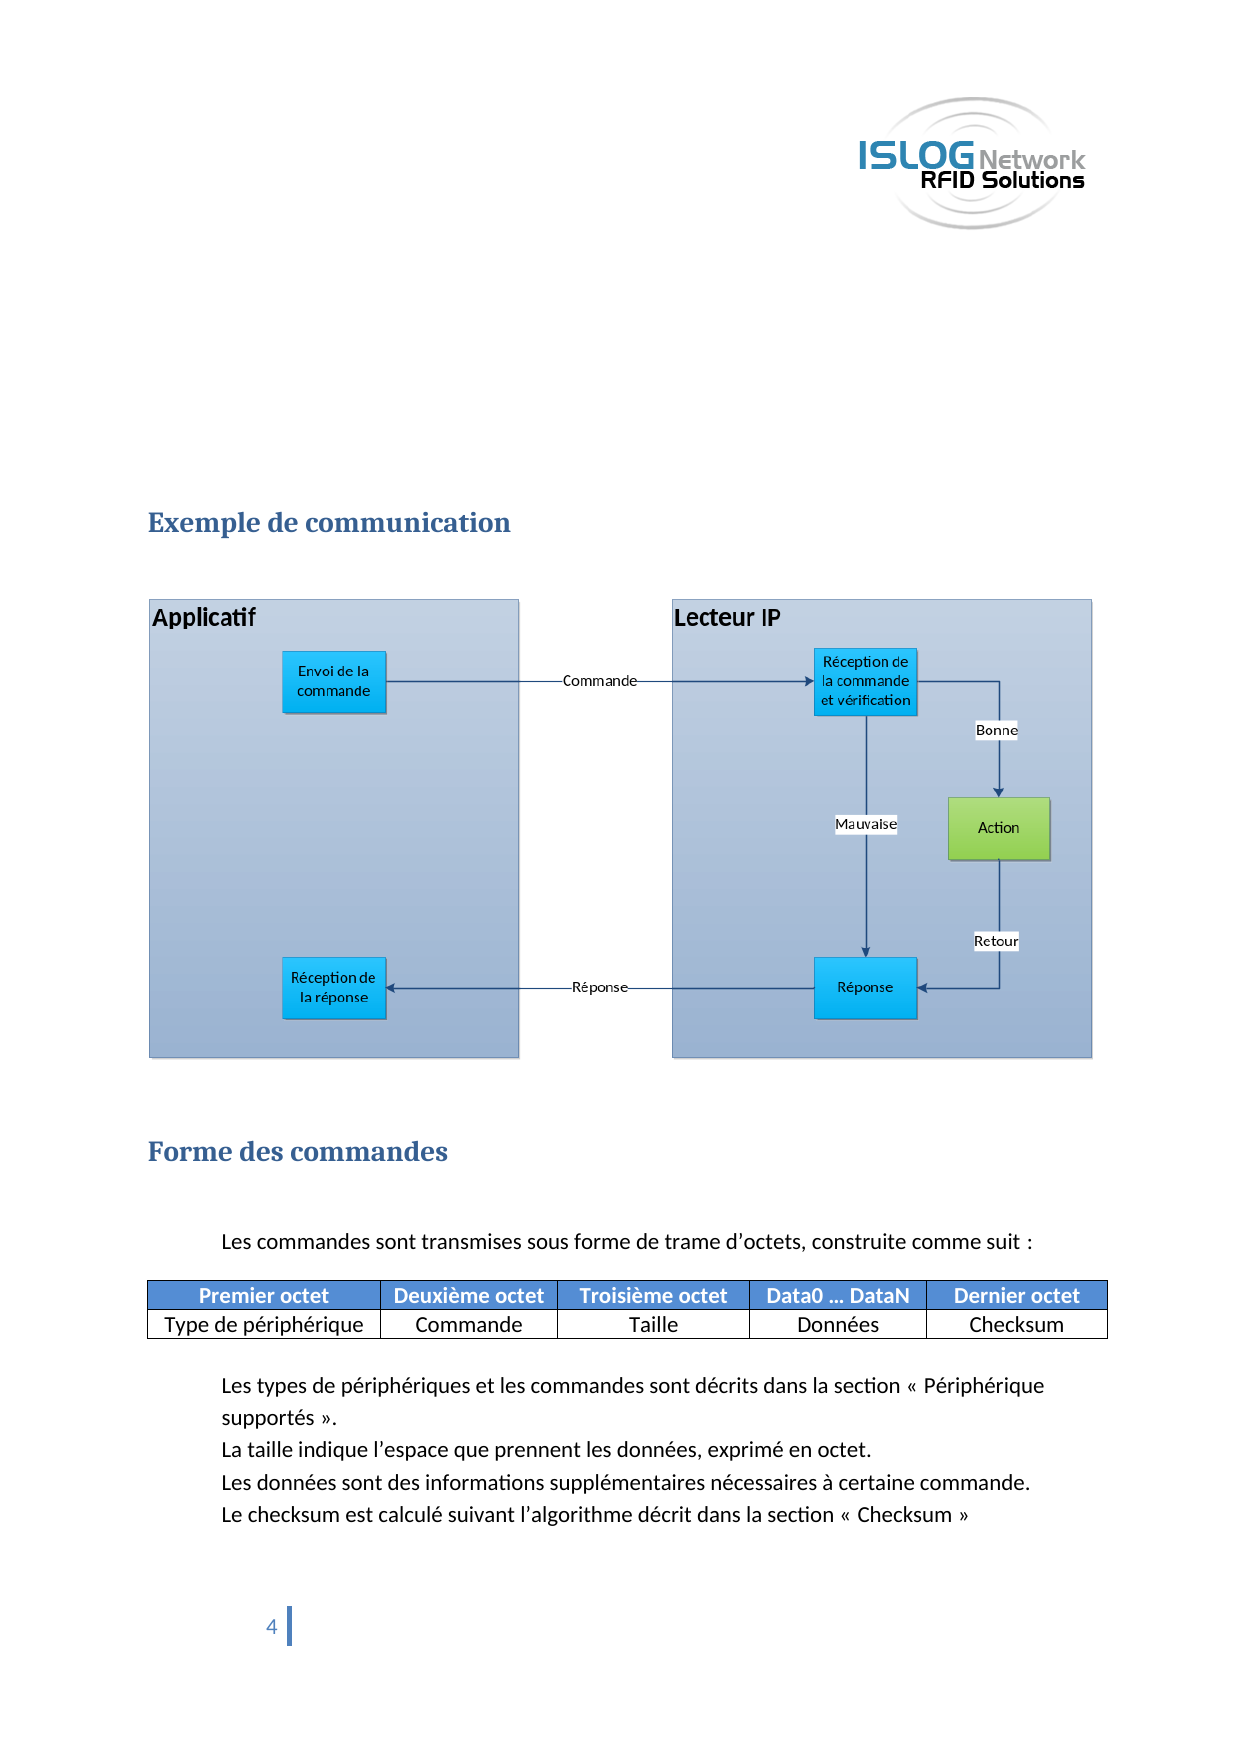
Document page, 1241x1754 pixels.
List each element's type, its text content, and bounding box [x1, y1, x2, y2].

table_cell Commande [381, 1310, 557, 1338]
table_header Troisième octet [558, 1281, 749, 1309]
table_cell Type de périphérique [148, 1310, 380, 1338]
table_header Dernier octet [927, 1281, 1107, 1309]
table_cell Données [750, 1310, 926, 1338]
text Les types de périphériques et les commandes sont décrits dans la section « Périphérique supportés ». La taille indique l’espace que prennent les données, exprimé en octet. Les données sont des informations supplémentaires nécessaires à certaine commande. Le checksum est calculé suivant l’algorithme décrit dans la section « Checksum » [221, 1339, 1093, 1528]
table_cell Checksum [927, 1310, 1107, 1338]
table_cell Taille [558, 1310, 749, 1338]
subtitle Exemple de communication [148, 506, 1093, 540]
table_header Data0 … DataN [750, 1281, 926, 1309]
table_header Deuxième octet [381, 1281, 557, 1309]
table_header Premier octet [148, 1281, 380, 1309]
text Les commandes sont transmises sous forme de trame d’octets, construite comme suit : [148, 1227, 1093, 1255]
subtitle Forme des commandes [148, 1135, 1093, 1169]
